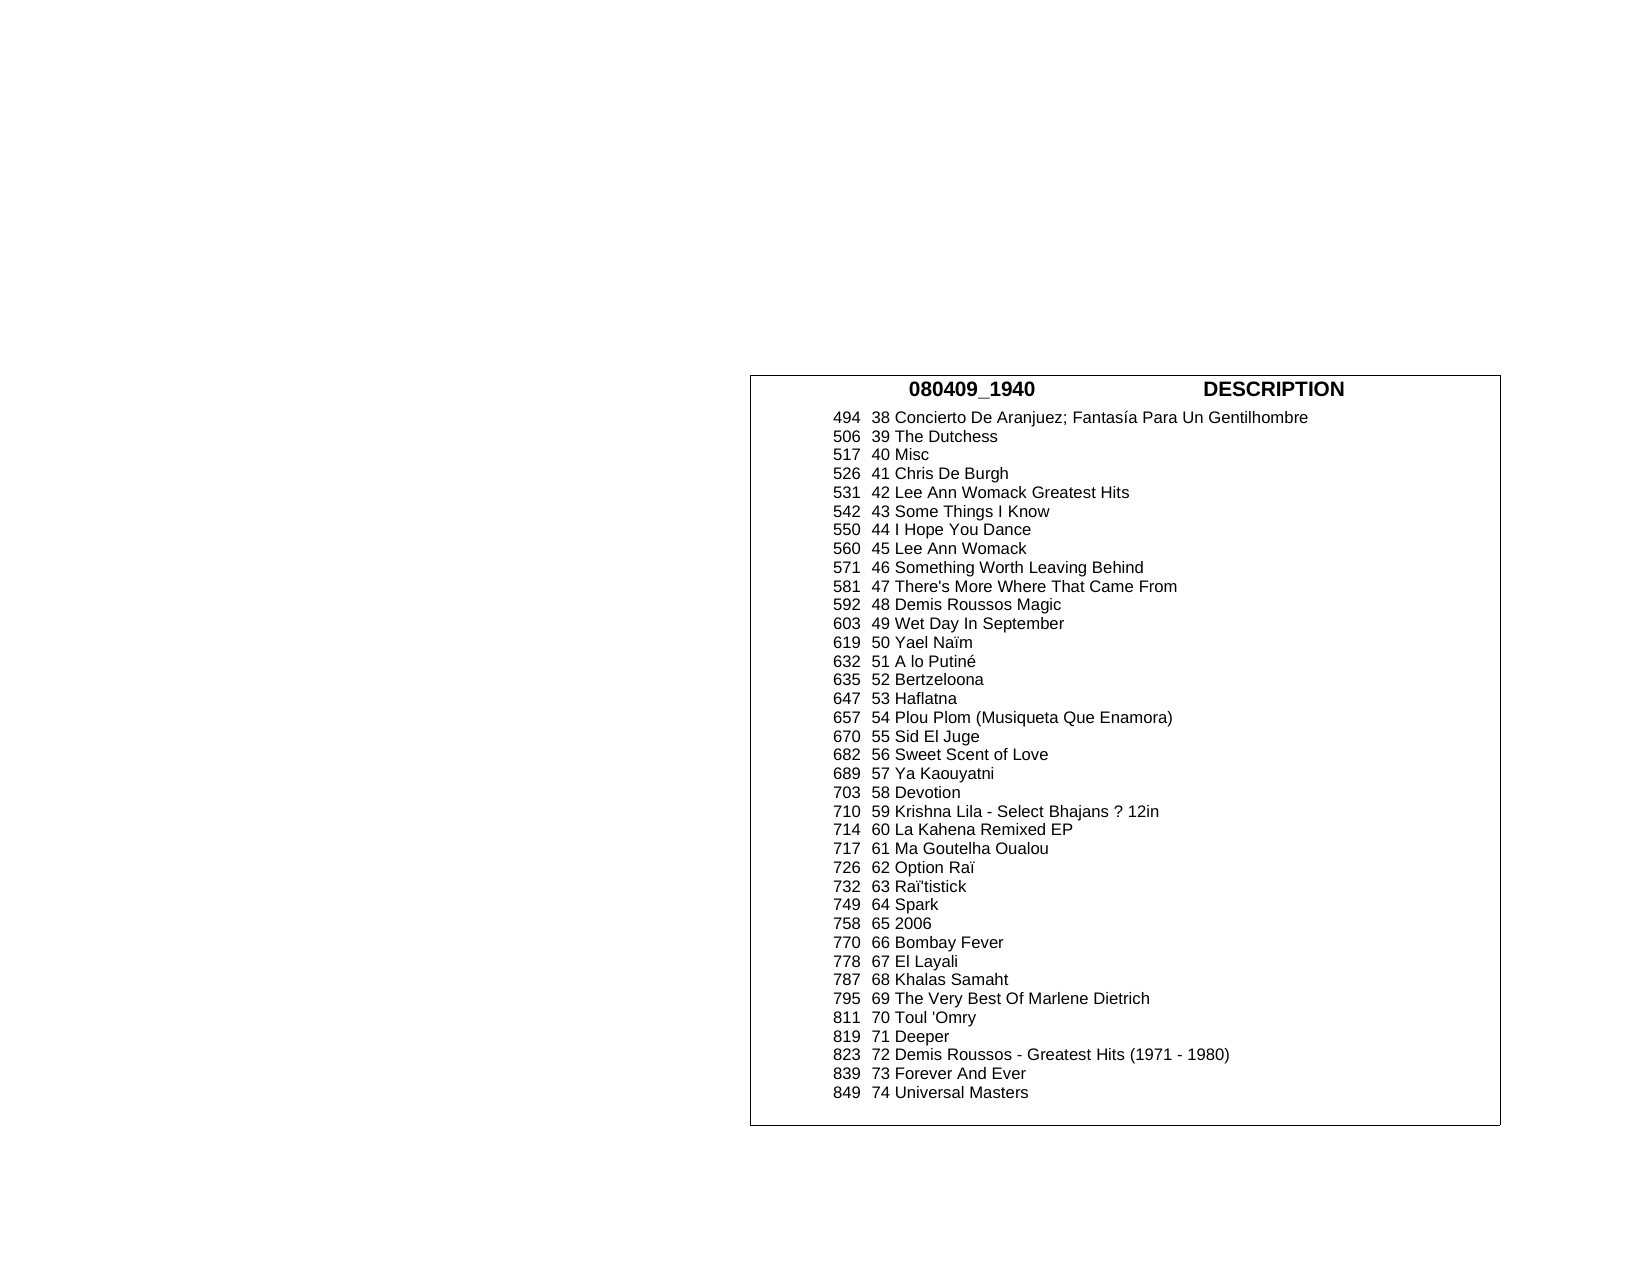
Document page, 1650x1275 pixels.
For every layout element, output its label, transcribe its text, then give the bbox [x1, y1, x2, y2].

table_cell 66 Bombay Fever [868, 933, 1475, 952]
table_cell 46 Something Worth Leaving Behind [868, 558, 1475, 577]
table_cell 51 A lo Putiné [868, 652, 1475, 671]
table_cell 63 Raï'tistick [868, 877, 1475, 896]
table_cell 849 [825, 1083, 868, 1102]
table_cell 619 [825, 633, 868, 652]
table_cell 823 [825, 1046, 868, 1064]
table_cell 44 I Hope You Dance [868, 521, 1475, 539]
table_cell 71 Deeper [868, 1027, 1475, 1046]
table_cell 50 Yael Naïm [868, 633, 1475, 652]
table_cell 38 Concierto De Aranjuez; Fantasía Para Un Gentilhombre [868, 408, 1475, 427]
table_cell 560 [825, 539, 868, 558]
table_cell 49 Wet Day In September [868, 614, 1475, 633]
table_cell 550 [825, 521, 868, 539]
table_cell 70 Toul 'Omry [868, 1008, 1475, 1027]
table_cell 52 Bertzeloona [868, 671, 1475, 689]
table_cell 42 Lee Ann Womack Greatest Hits [868, 483, 1475, 502]
table_cell 48 Demis Roussos Magic [868, 596, 1475, 614]
table_cell 682 [825, 746, 868, 764]
table_cell 506 [825, 427, 868, 446]
table_cell 531 [825, 483, 868, 502]
table_cell 59 Krishna Lila - Select Bhajans ? 12in [868, 802, 1475, 821]
table_cell 53 Haflatna [868, 689, 1475, 708]
table_cell 732 [825, 877, 868, 896]
table_cell 67 El Layali [868, 952, 1475, 971]
table_cell 603 [825, 614, 868, 633]
table_cell 657 [825, 708, 868, 727]
table_cell 72 Demis Roussos - Greatest Hits (1971 - 1980) [868, 1046, 1475, 1064]
table_cell 703 [825, 783, 868, 802]
table_cell 39 The Dutchess [868, 427, 1475, 446]
table_cell 726 [825, 858, 868, 877]
table_cell 581 [825, 577, 868, 596]
table_cell 40 Misc [868, 446, 1475, 464]
table_cell 770 [825, 933, 868, 952]
table_cell 43 Some Things I Know [868, 502, 1475, 521]
table_cell 689 [825, 764, 868, 783]
table_cell 811 [825, 1008, 868, 1027]
table_cell 58 Devotion [868, 783, 1475, 802]
table_cell 41 Chris De Burgh [868, 464, 1475, 483]
table_cell 61 Ma Goutelha Oualou [868, 839, 1475, 858]
table_cell 54 Plou Plom (Musiqueta Que Enamora) [868, 708, 1475, 727]
table_cell 839 [825, 1064, 868, 1083]
table_cell 635 [825, 671, 868, 689]
table_cell 632 [825, 652, 868, 671]
table_cell 56 Sweet Scent of Love [868, 746, 1475, 764]
table_cell 787 [825, 971, 868, 989]
table_cell 74 Universal Masters [868, 1083, 1475, 1102]
table_cell 647 [825, 689, 868, 708]
table_cell 64 Spark [868, 896, 1475, 914]
table_cell 69 The Very Best Of Marlene Dietrich [868, 989, 1475, 1008]
table_cell 795 [825, 989, 868, 1008]
table_cell 73 Forever And Ever [868, 1064, 1475, 1083]
table_cell 65 2006 [868, 914, 1475, 933]
table_cell 60 La Kahena Remixed EP [868, 821, 1475, 839]
table_cell 710 [825, 802, 868, 821]
table_cell 670 [825, 727, 868, 746]
table_cell 517 [825, 446, 868, 464]
table_cell 45 Lee Ann Womack [868, 539, 1475, 558]
table_cell 717 [825, 839, 868, 858]
table_cell 47 There's More Where That Came From [868, 577, 1475, 596]
table_cell 571 [825, 558, 868, 577]
table_cell 714 [825, 821, 868, 839]
table_cell 749 [825, 896, 868, 914]
table_cell 778 [825, 952, 868, 971]
table_cell 819 [825, 1027, 868, 1046]
table_cell 758 [825, 914, 868, 933]
table_cell 592 [825, 596, 868, 614]
table_cell 526 [825, 464, 868, 483]
table_cell 57 Ya Kaouyatni [868, 764, 1475, 783]
table_cell 542 [825, 502, 868, 521]
table_cell 62 Option Raï [868, 858, 1475, 877]
table_cell 68 Khalas Samaht [868, 971, 1475, 989]
table_cell 494 [825, 408, 868, 427]
table_cell 55 Sid El Juge [868, 727, 1475, 746]
